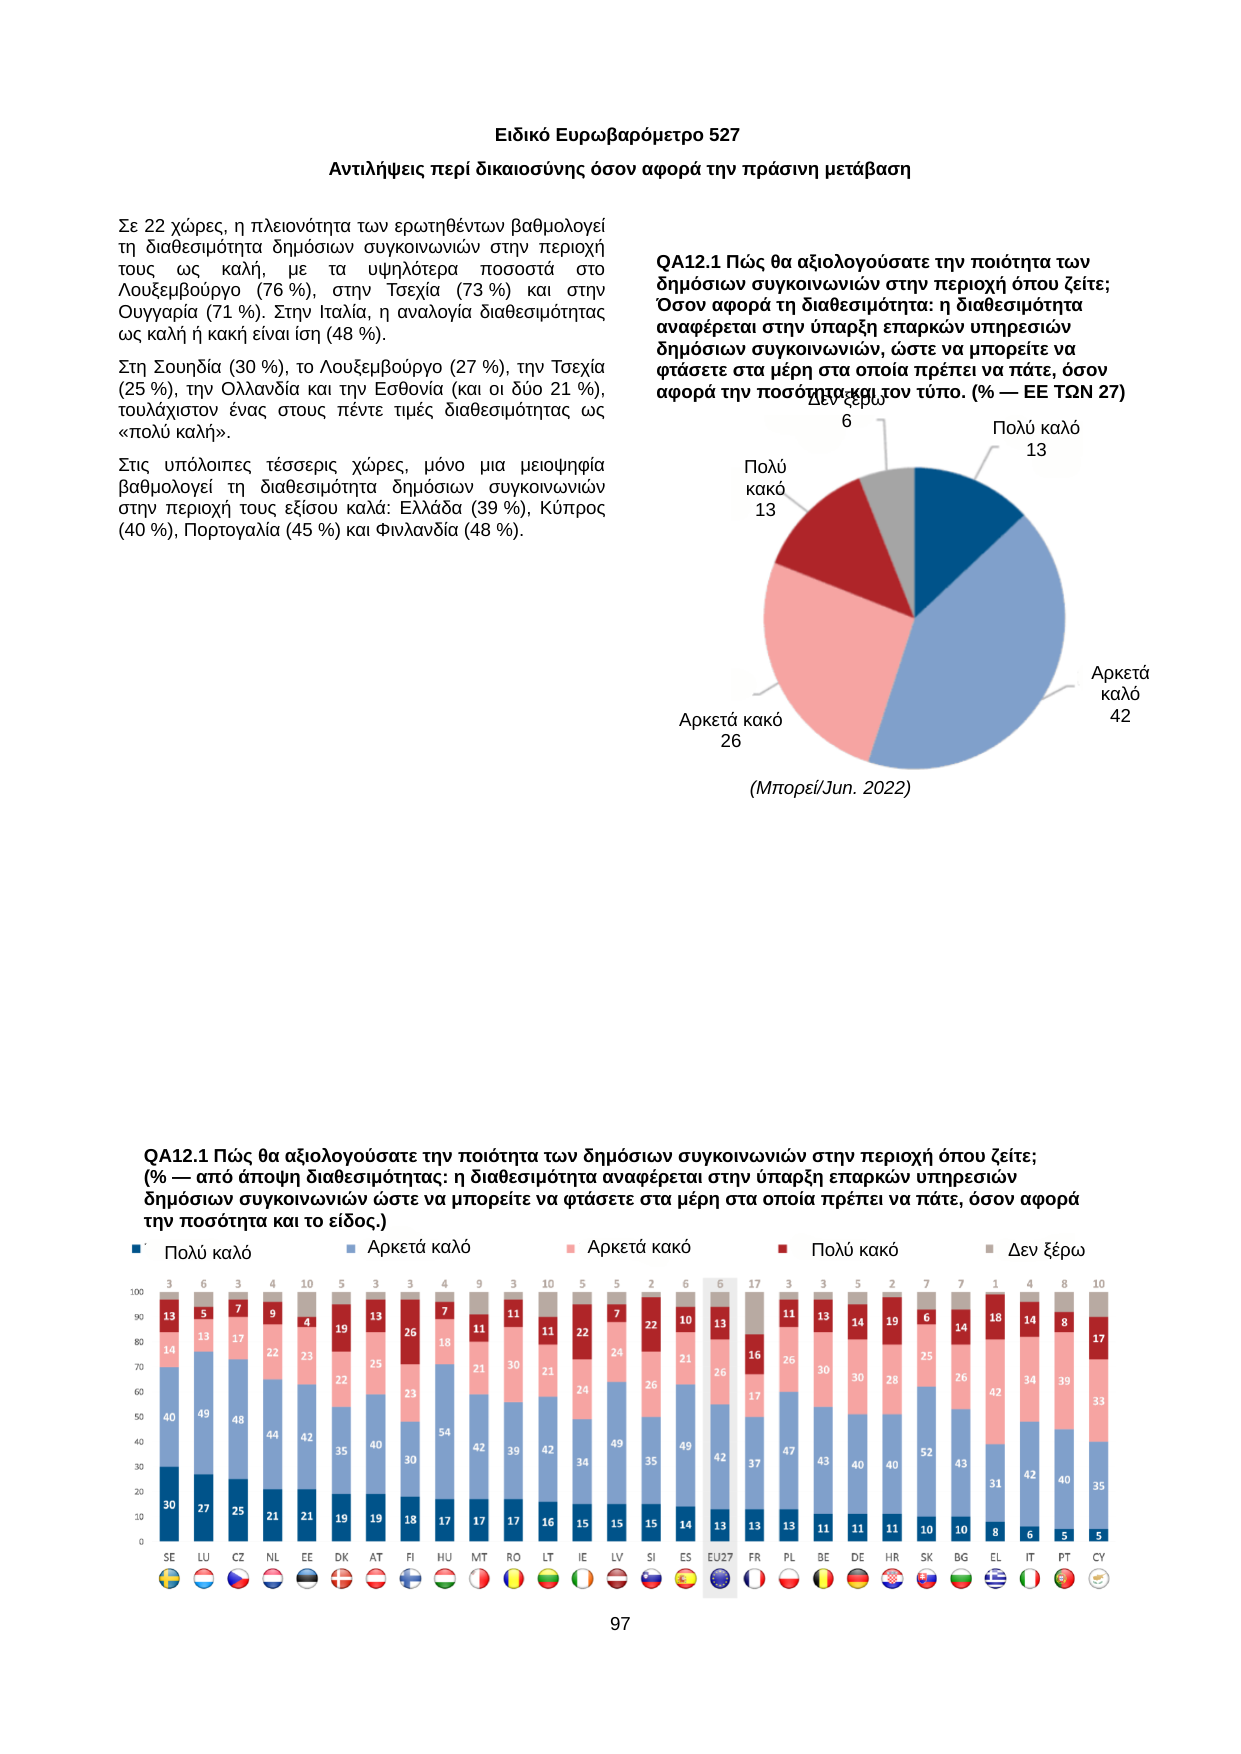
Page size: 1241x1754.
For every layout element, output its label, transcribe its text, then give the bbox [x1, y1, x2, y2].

picture [115, 1226, 1075, 1267]
text Στη Σουηδία (30 %), το Λουξεμβούργο (27 %), την Τσεχία (25 %), την Ολλανδία και την Εσθονία (και οι δύο 21 %), τουλάχιστον ένας στους πέντε τιμές διαθεσιμότητας ως «πολύ καλή». [118, 356, 605, 442]
text Σε 22 χώρες, η πλειονότητα των ερωτηθέντων βαθμολογεί τη διαθεσιμότητα δημόσιων συγκοινωνιών στην περιοχή τους ως καλή, με τα υψηλότερα ποσοστά στο Λουξεμβούργο (76 %), στην Τσεχία (73 %) και στην Ουγγαρία (71 %). Στην Ιταλία, η αναλογία διαθεσιμότητας ως καλή ή κακή είναι ίση (48 %). [118, 214, 605, 344]
picture [731, 415, 1083, 772]
text Στις υπόλοιπες τέσσερις χώρες, μόνο μια μειοψηφία βαθμολογεί τη διαθεσιμότητα δημόσιων συγκοινωνιών στην περιοχή τους εξίσου καλά: Ελλάδα (39 %), Κύπρος (40 %), Πορτογαλία (45 %) και Φινλανδία (48 %). [118, 454, 605, 540]
picture [124, 1273, 1120, 1601]
